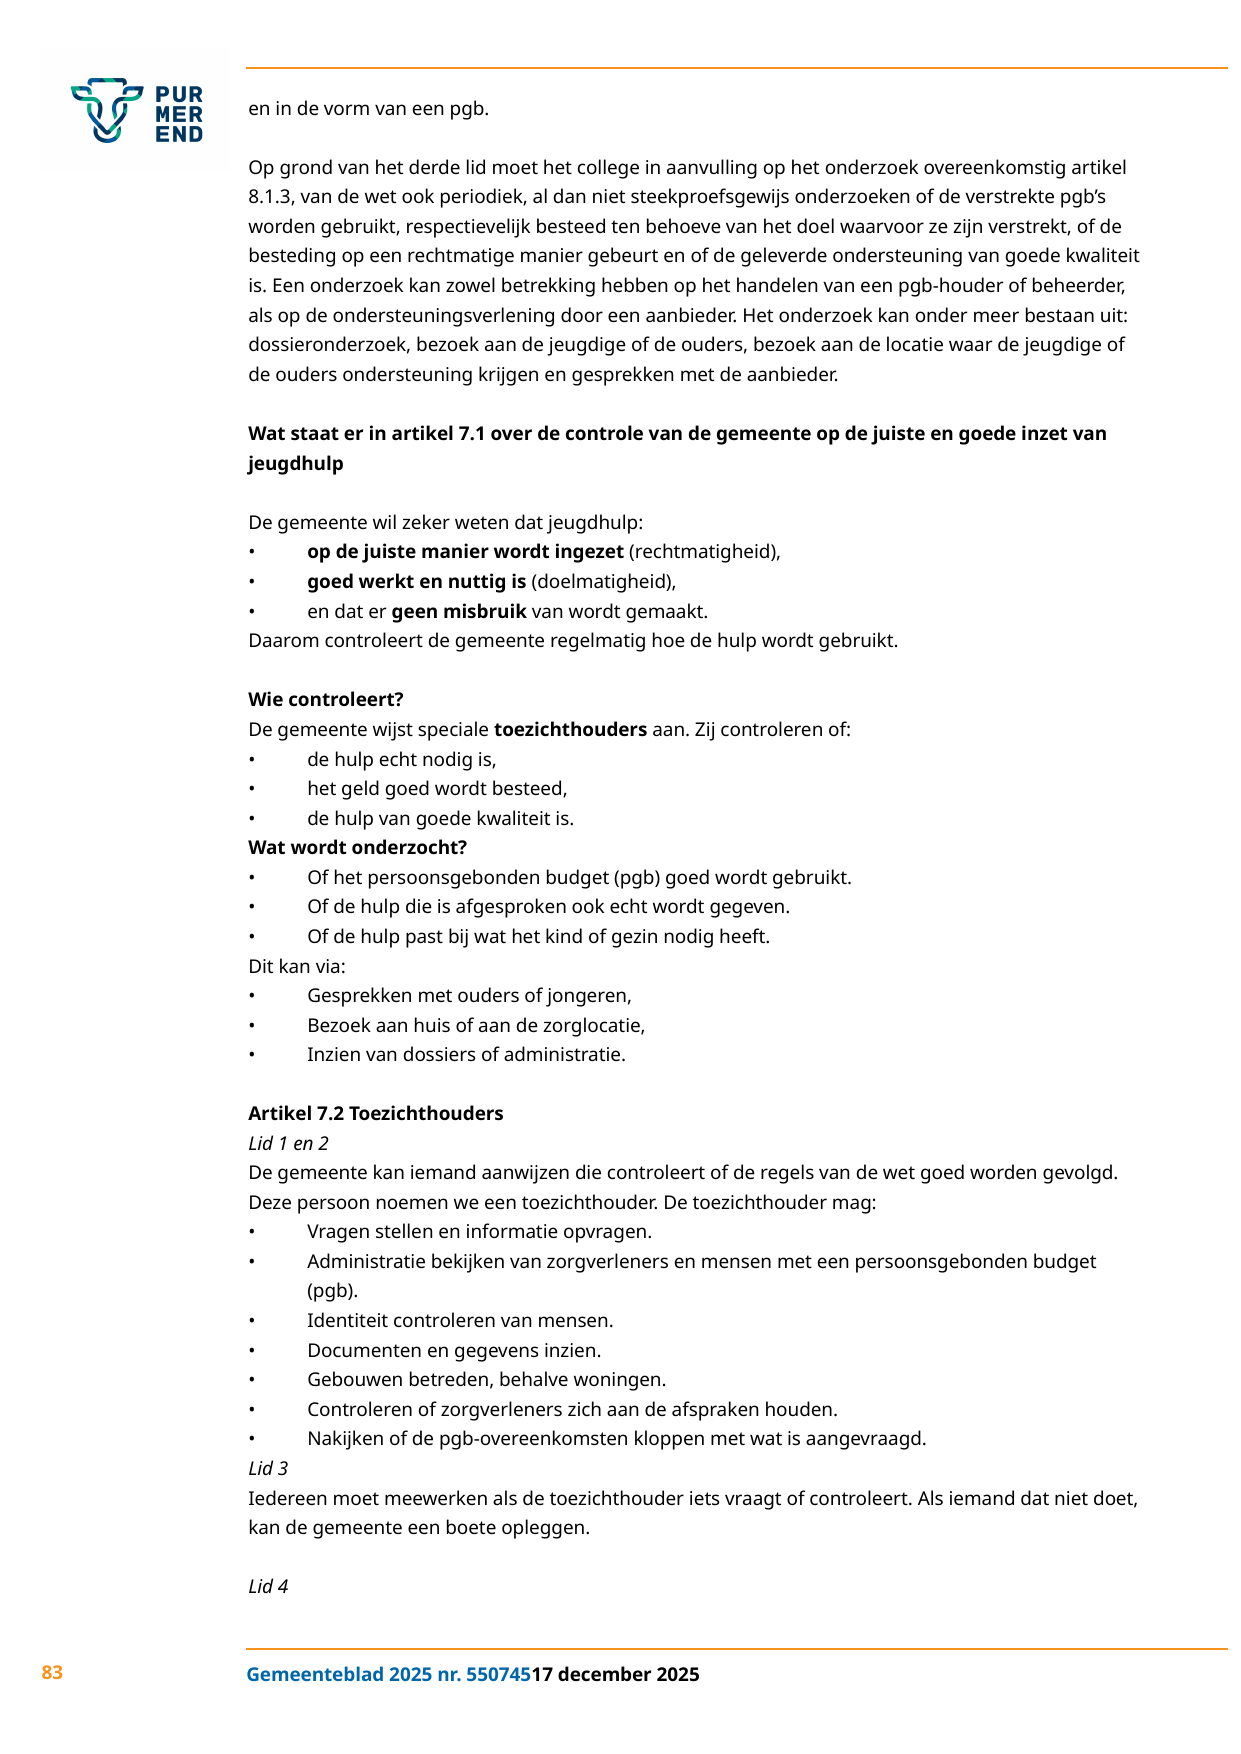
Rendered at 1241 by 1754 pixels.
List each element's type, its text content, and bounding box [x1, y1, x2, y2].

text Op grond van het derde lid moet het college in aanvulling op het onderzoek overeenkomstig artikel 8.1.3, van de wet ook periodiek, al dan niet steekproefsgewijs onderzoeken of de verstrekte pgb’s worden gebruikt, respectievelijk besteed ten behoeve van het doel waarvoor ze zijn verstrekt, of de besteding op een rechtmatige manier gebeurt en of de geleverde ondersteuning van goede kwaliteit is. Een onderzoek kan zowel betrekking hebben op het handelen van een pgb-houder of beheerder, als op de ondersteuningsverlening door een aanbieder. Het onderzoek kan onder meer bestaan uit: dossieronderzoek, bezoek aan de jeugdige of de ouders, bezoek aan de locatie waar de jeugdige of de ouders ondersteuning krijgen en gesprekken met de aanbieder. [248, 154, 1152, 387]
list Nakijken of de pgb-overeenkomsten kloppen met wat is aangevraagd. [248, 1426, 1152, 1451]
list Administratie bekijken van zorgverleners en mensen met een persoonsgebonden budget (pgb). [248, 1248, 1152, 1303]
text Iedereen moet meewerken als de toezichthouder iets vraagt of controleert. Als iemand dat niet doet, kan de gemeente een boete opleggen. [248, 1485, 1152, 1540]
picture [41, 47, 231, 172]
text De gemeente kan iemand aanwijzen die controleert of de regels van de wet goed worden gevolgd. Deze persoon noemen we een toezichthouder. De toezichthouder mag: [248, 1159, 1152, 1214]
text Lid 3 [248, 1455, 1152, 1481]
text Lid 1 en 2 [248, 1130, 1152, 1155]
list Vragen stellen en informatie opvragen. [248, 1218, 1152, 1244]
list Controleren of zorgverleners zich aan de afspraken houden. [248, 1396, 1152, 1422]
text Lid 4 [248, 1573, 1152, 1599]
list Documenten en gegevens inzien. [248, 1337, 1152, 1362]
table_header Wat staat er in artikel 7.1 over de controle van de gemeente op de juiste en goede inzet van jeugdhulp De gemeente wil zeker weten dat jeugdhulp: op de juiste manier wordt ingezet (rechtmatigheid), goed werkt en nuttig is (doelmatigheid), en dat er geen misbruik van wordt gemaakt. Daarom controleert de gemeente regelmatig hoe de hulp wordt gebruikt. Wie controleert? De gemeente wijst speciale toezichthouders aan. Zij controleren of: de hulp echt nodig is, het geld goed wordt besteed, de hulp van goede kwaliteit is. Wat wordt onderzocht? Of het persoonsgebonden budget (pgb) goed wordt gebruikt. Of de hulp die is afgesproken ook echt wordt gegeven. Of de hulp past bij wat het kind of gezin nodig heeft. Dit kan via: Gesprekken met ouders of jongeren, Bezoek aan huis of aan de zorglocatie, Inzien van dossiers of administratie. [248, 420, 1152, 1067]
list Identiteit controleren van mensen. [248, 1307, 1152, 1333]
text en in de vorm van een pgb. [248, 95, 1152, 121]
text Artikel 7.2 Toezichthouders [248, 1100, 1152, 1126]
list Gebouwen betreden, behalve woningen. [248, 1366, 1152, 1392]
